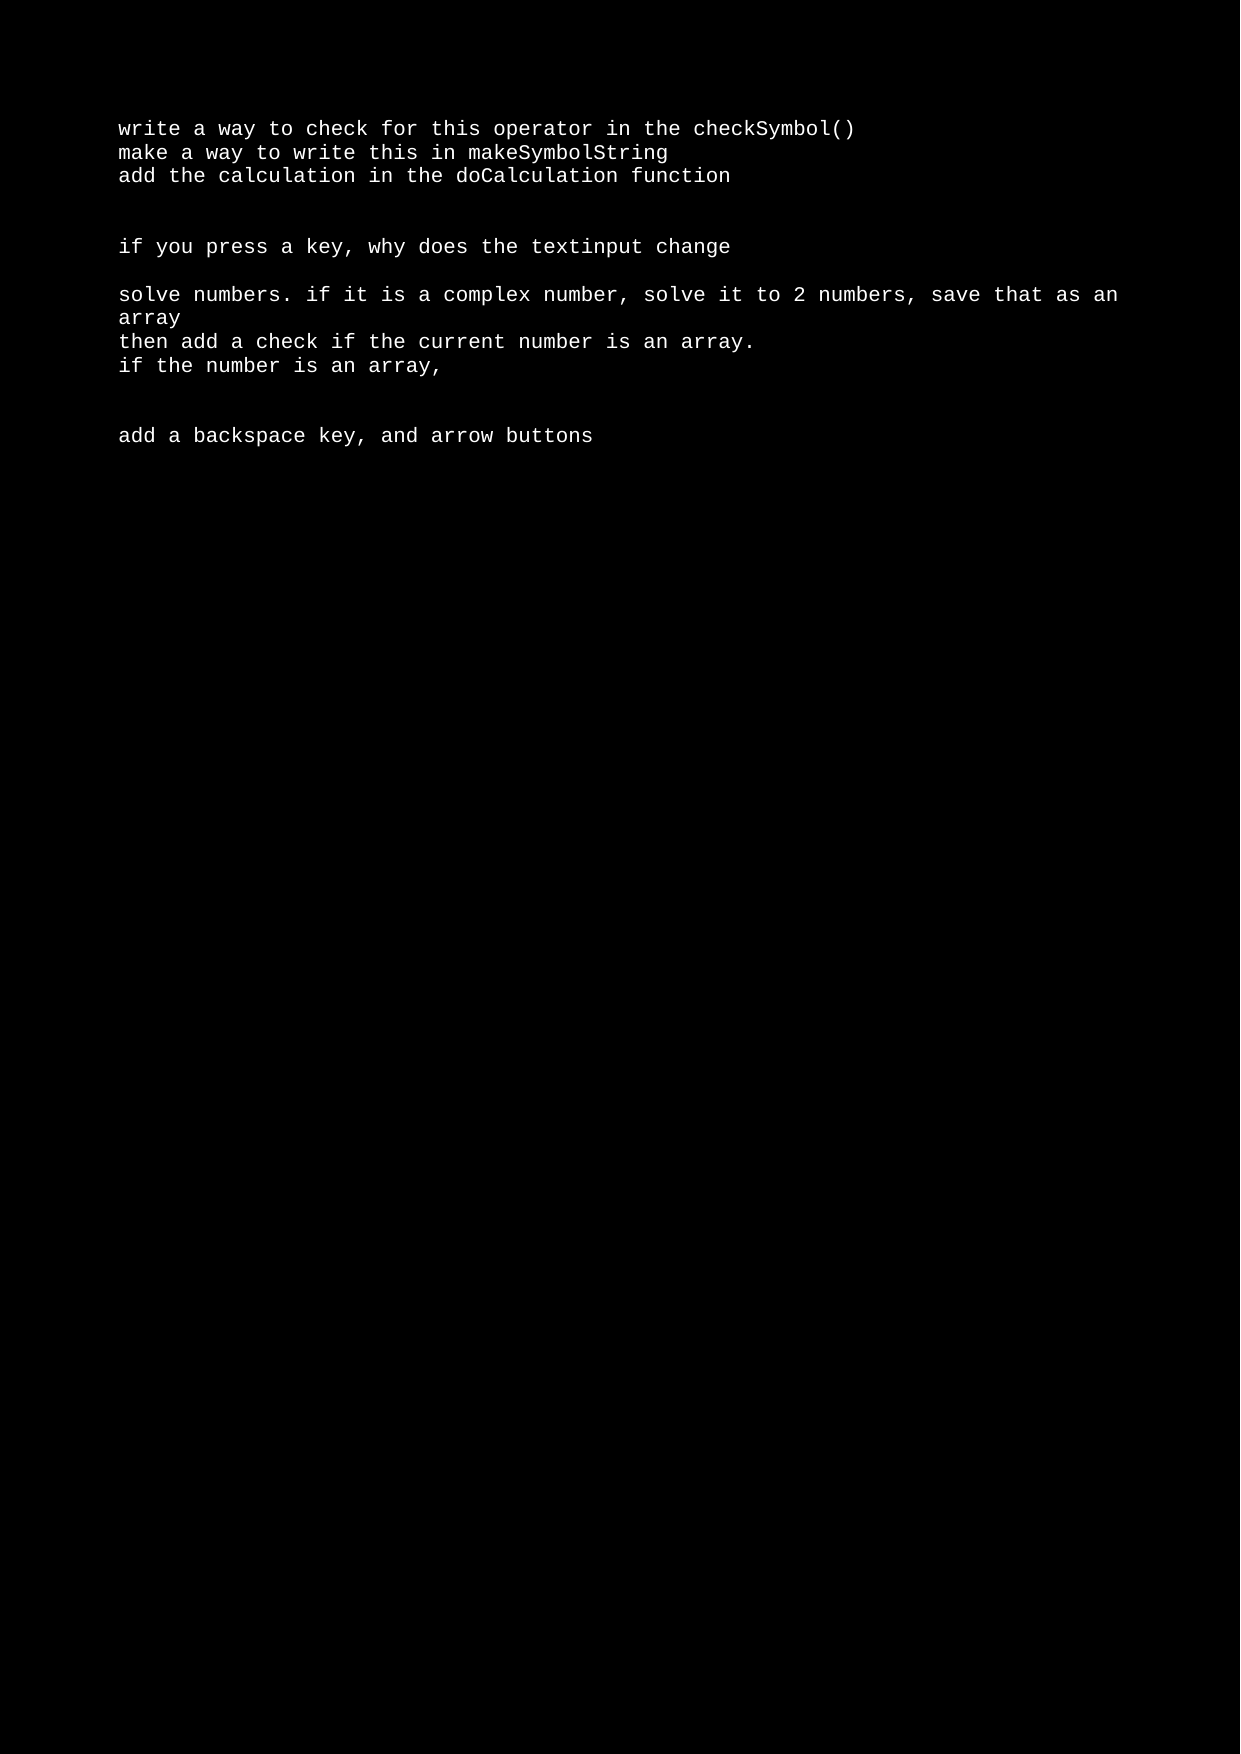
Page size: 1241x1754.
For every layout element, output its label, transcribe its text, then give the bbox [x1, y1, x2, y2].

text make a way to write this in makeSymbolString [118, 142, 1122, 165]
text write a way to check for this operator in the checkSymbol() [118, 118, 1122, 142]
text if the number is an array, [118, 354, 1122, 378]
text solve numbers. if it is a complex number, solve it to 2 numbers, save that as an array [118, 284, 1122, 331]
text add the calculation in the doCalculation function [118, 165, 1122, 189]
text if you press a key, why does the textinput change [118, 236, 1122, 260]
text then add a check if the current number is an array. [118, 331, 1122, 354]
text add a backspace key, and arrow buttons [118, 426, 1122, 449]
